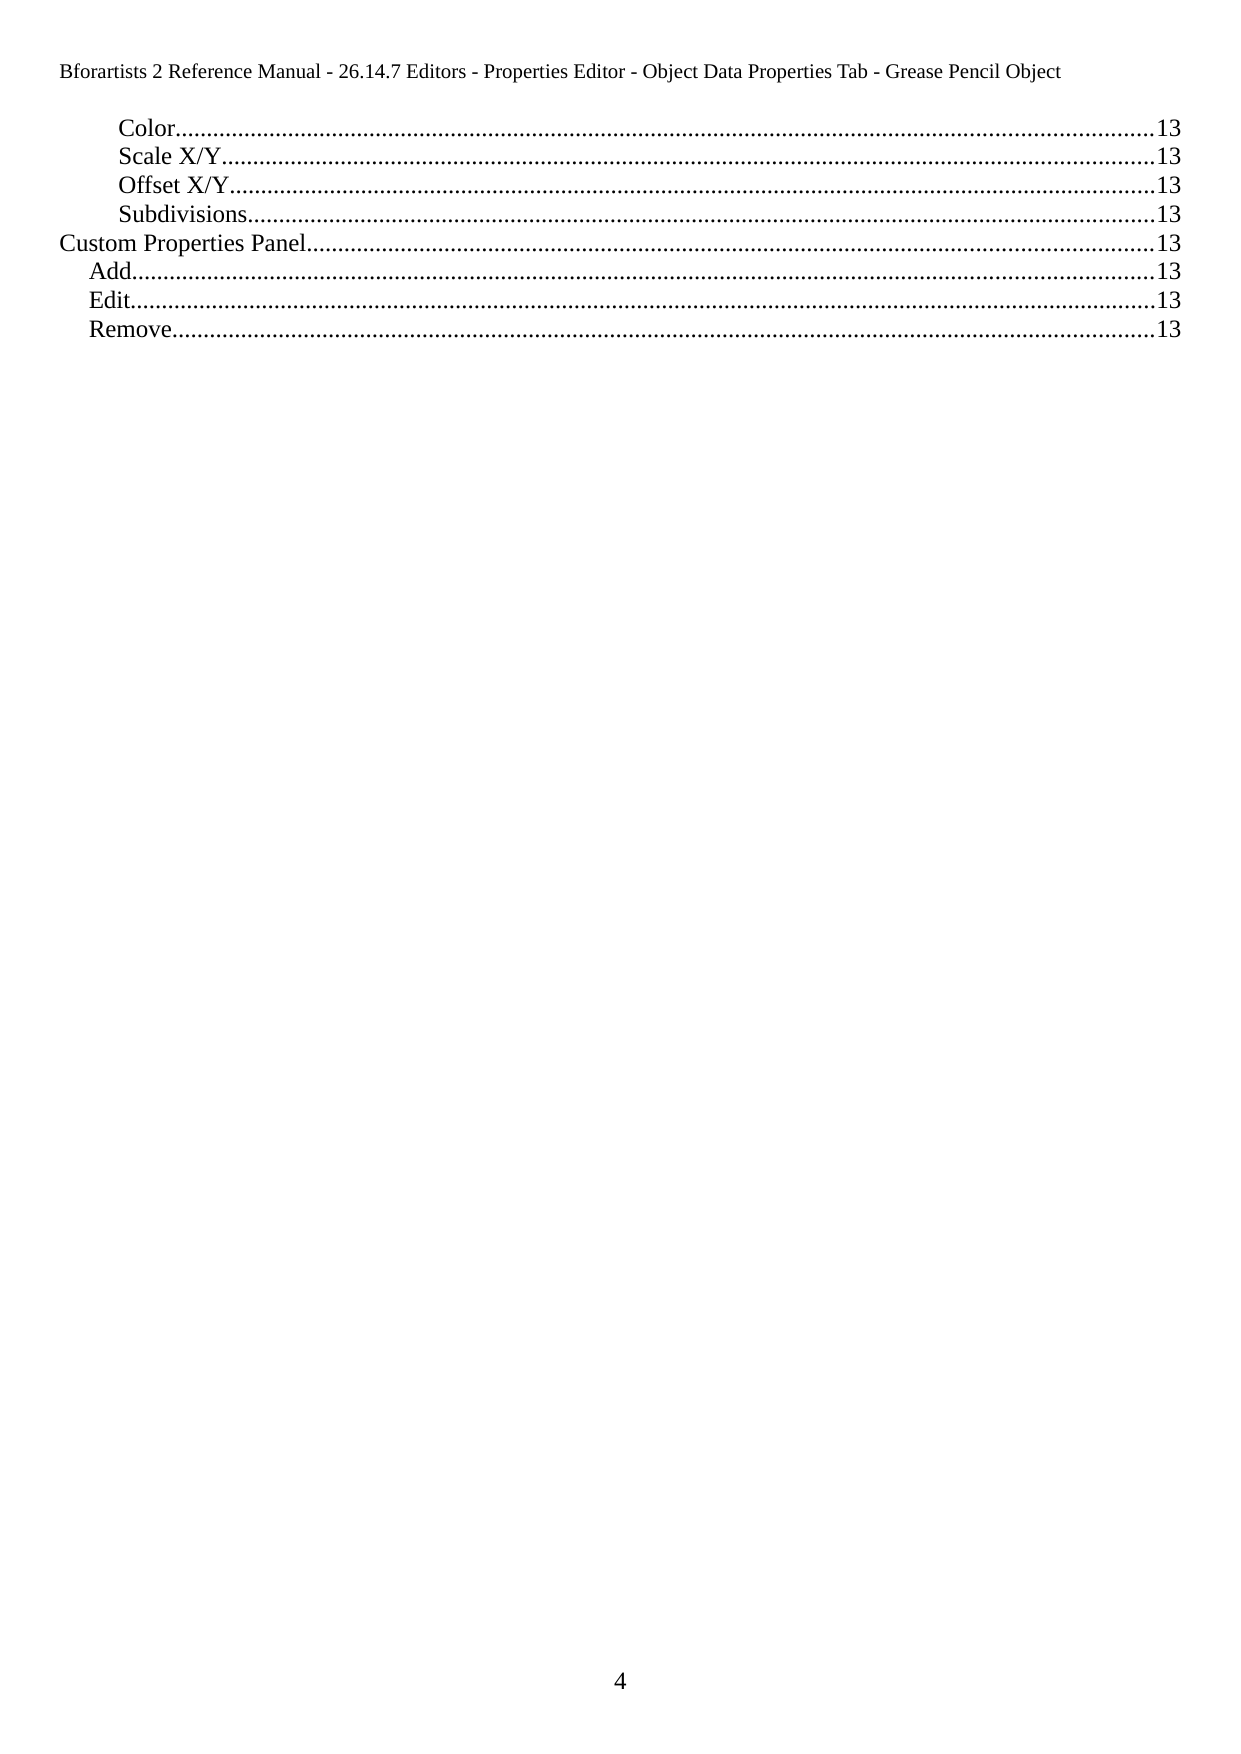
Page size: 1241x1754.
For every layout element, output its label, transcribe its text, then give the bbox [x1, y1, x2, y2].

text Scale X/Y 13 [118, 141, 1181, 170]
text Custom Properties Panel 13 [59, 228, 1181, 256]
text Add 13 [88, 256, 1181, 285]
text Offset X/Y 13 [118, 170, 1181, 199]
text Remove 13 [88, 314, 1181, 343]
text Edit 13 [88, 285, 1181, 314]
text Color 13 [118, 113, 1181, 141]
text Subdivisions 13 [118, 199, 1181, 228]
